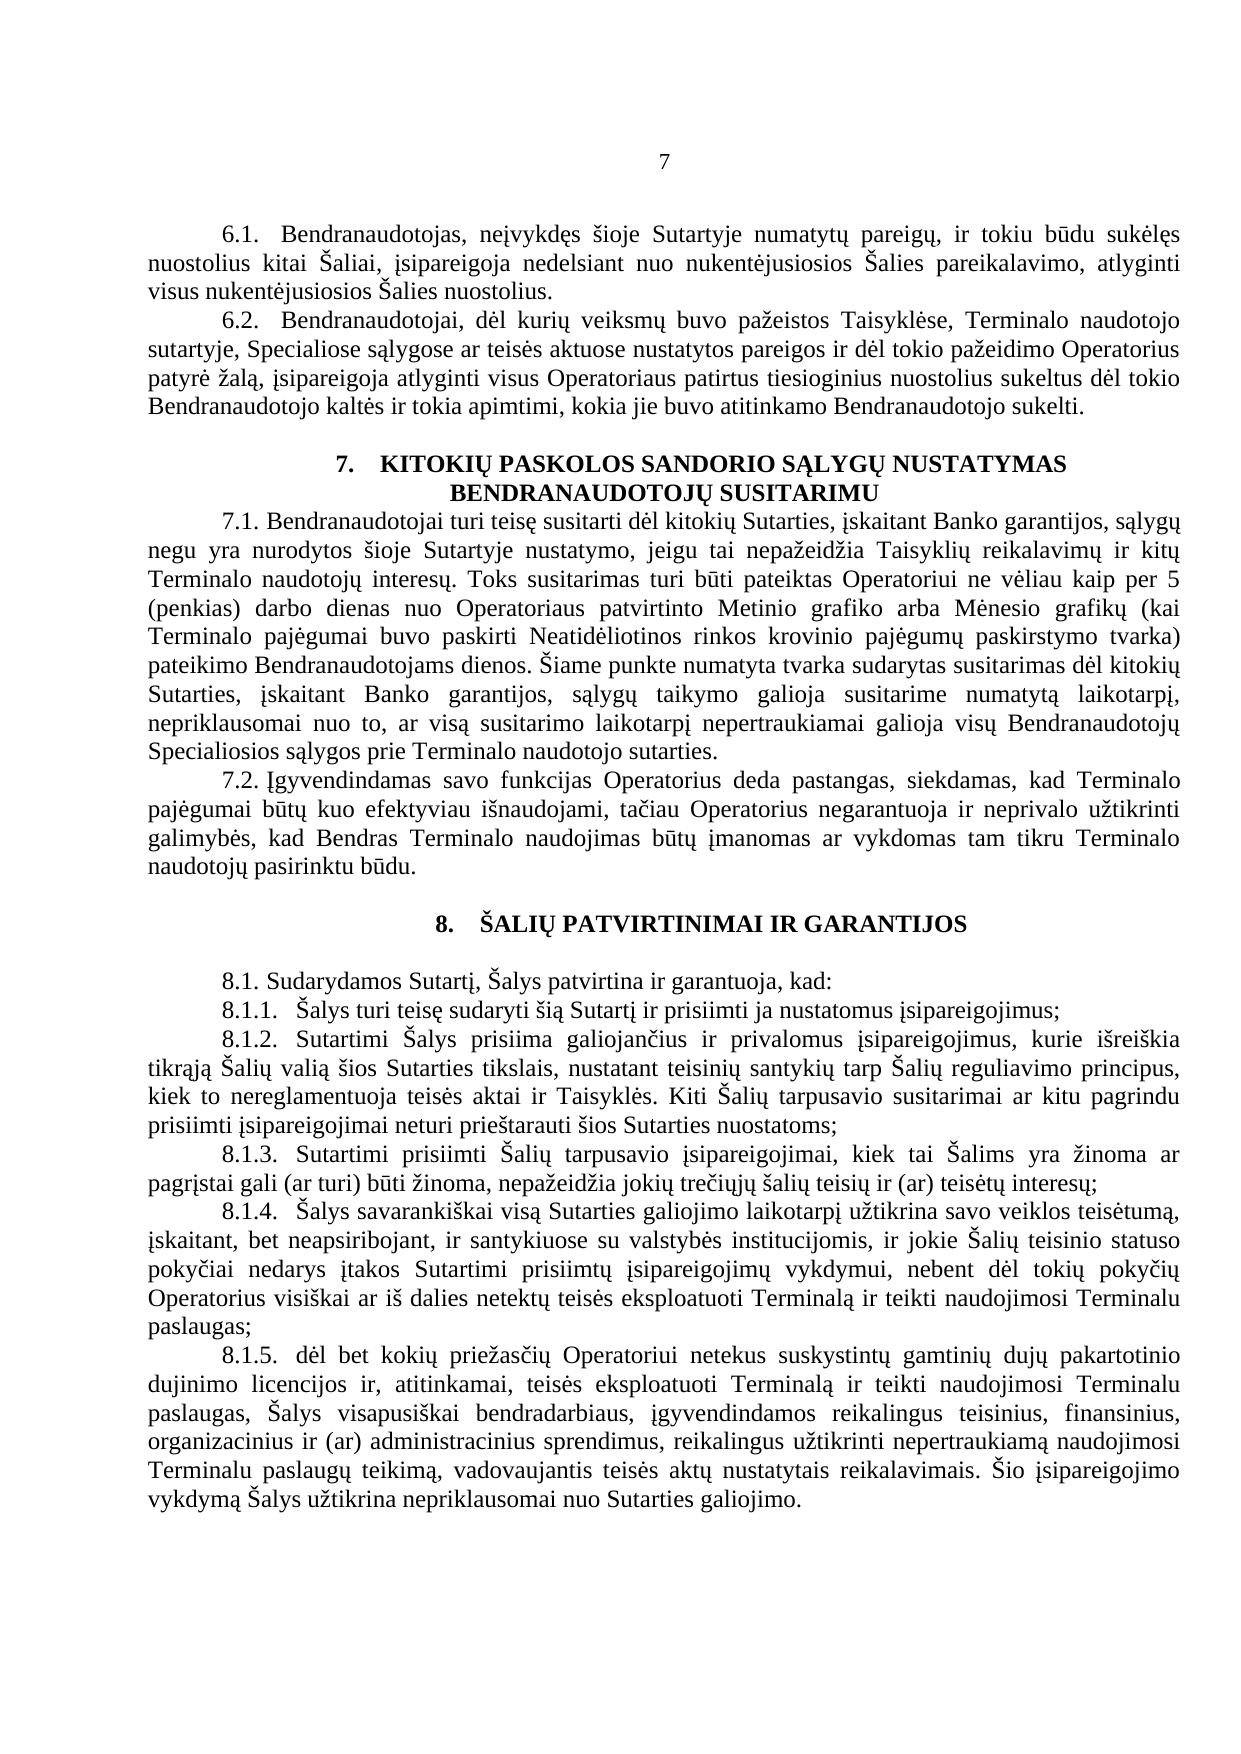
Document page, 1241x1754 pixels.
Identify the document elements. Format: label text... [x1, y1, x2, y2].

text 8.1.1. Šalys turi teisę sudaryti šią Sutartį ir prisiimti ja nustatomus įsipareigojimus; [148, 995, 1181, 1024]
text 7. KITOKIŲ PASKOLOS SANDORIO SĄLYGŲ NUSTATYMAS BENDRANAUDOTOJŲ SUSITARIMU [148, 449, 1181, 506]
text 8.1.3. Sutartimi prisiimti Šalių tarpusavio įsipareigojimai, kiek tai Šalims yra žinoma ar pagrįstai gali (ar turi) būti žinoma, nepažeidžia jokių trečiųjų šalių teisių ir (ar) teisėtų interesų; [148, 1139, 1181, 1196]
text 8.1.5. dėl bet kokių priežasčių Operatoriui netekus suskystintų gamtinių dujų pakartotinio dujinimo licencijos ir, atitinkamai, teisės eksploatuoti Terminalą ir teikti naudojimosi Terminalu paslaugas, Šalys visapusiškai bendradarbiaus, įgyvendindamos reikalingus teisinius, finansinius, organizacinius ir (ar) administracinius sprendimus, reikalingus užtikrinti nepertraukiamą naudojimosi Terminalu paslaugų teikimą, vadovaujantis teisės aktų nustatytais reikalavimais. Šio įsipareigojimo vykdymą Šalys užtikrina nepriklausomai nuo Sutarties galiojimo. [148, 1340, 1181, 1513]
text 6.1. Bendranaudotojas, neįvykdęs šioje Sutartyje numatytų pareigų, ir tokiu būdu sukėlęs nuostolius kitai Šaliai, įsipareigoja nedelsiant nuo nukentėjusiosios Šalies pareikalavimo, atlyginti visus nukentėjusiosios Šalies nuostolius. [148, 219, 1181, 305]
text 8.1. Sudarydamos Sutartį, Šalys patvirtina ir garantuoja, kad: [148, 966, 1181, 995]
text 8.1.2. Sutartimi Šalys prisiima galiojančius ir privalomus įsipareigojimus, kurie išreiškia tikrąją Šalių valią šios Sutarties tikslais, nustatant teisinių santykių tarp Šalių reguliavimo principus, kiek to nereglamentuoja teisės aktai ir Taisyklės. Kiti Šalių tarpusavio susitarimai ar kitu pagrindu prisiimti įsipareigojimai neturi prieštarauti šios Sutarties nuostatoms; [148, 1024, 1181, 1139]
text 7.1. Bendranaudotojai turi teisę susitarti dėl kitokių Sutarties, įskaitant Banko garantijos, sąlygų negu yra nurodytos šioje Sutartyje nustatymo, jeigu tai nepažeidžia Taisyklių reikalavimų ir kitų Terminalo naudotojų interesų. Toks susitarimas turi būti pateiktas Operatoriui ne vėliau kaip per 5 (penkias) darbo dienas nuo Operatoriaus patvirtinto Metinio grafiko arba Mėnesio grafikų (kai Terminalo pajėgumai buvo paskirti Neatidėliotinos rinkos krovinio pajėgumų paskirstymo tvarka) pateikimo Bendranaudotojams dienos. Šiame punkte numatyta tvarka sudarytas susitarimas dėl kitokių Sutarties, įskaitant Banko garantijos, sąlygų taikymo galioja susitarime numatytą laikotarpį, nepriklausomai nuo to, ar visą susitarimo laikotarpį nepertraukiamai galioja visų Bendranaudotojų Specialiosios sąlygos prie Terminalo naudotojo sutarties. [148, 506, 1181, 765]
text 8.1.4. Šalys savarankiškai visą Sutarties galiojimo laikotarpį užtikrina savo veiklos teisėtumą, įskaitant, bet neapsiribojant, ir santykiuose su valstybės institucijomis, ir jokie Šalių teisinio statuso pokyčiai nedarys įtakos Sutartimi prisiimtų įsipareigojimų vykdymui, nebent dėl tokių pokyčių Operatorius visiškai ar iš dalies netektų teisės eksploatuoti Terminalą ir teikti naudojimosi Terminalu paslaugas; [148, 1196, 1181, 1340]
text 7.2. Įgyvendindamas savo funkcijas Operatorius deda pastangas, siekdamas, kad Terminalo pajėgumai būtų kuo efektyviau išnaudojami, tačiau Operatorius negarantuoja ir neprivalo užtikrinti galimybės, kad Bendras Terminalo naudojimas būtų įmanomas ar vykdomas tam tikru Terminalo naudotojų pasirinktu būdu. [148, 765, 1181, 880]
text 6.2. Bendranaudotojai, dėl kurių veiksmų buvo pažeistos Taisyklėse, Terminalo naudotojo sutartyje, Specialiose sąlygose ar teisės aktuose nustatytos pareigos ir dėl tokio pažeidimo Operatorius patyrė žalą, įsipareigoja atlyginti visus Operatoriaus patirtus tiesioginius nuostolius sukeltus dėl tokio Bendranaudotojo kaltės ir tokia apimtimi, kokia jie buvo atitinkamo Bendranaudotojo sukelti. [148, 305, 1181, 420]
text 8. ŠALIŲ PATVIRTINIMAI IR GARANTIJOS [148, 909, 1181, 938]
